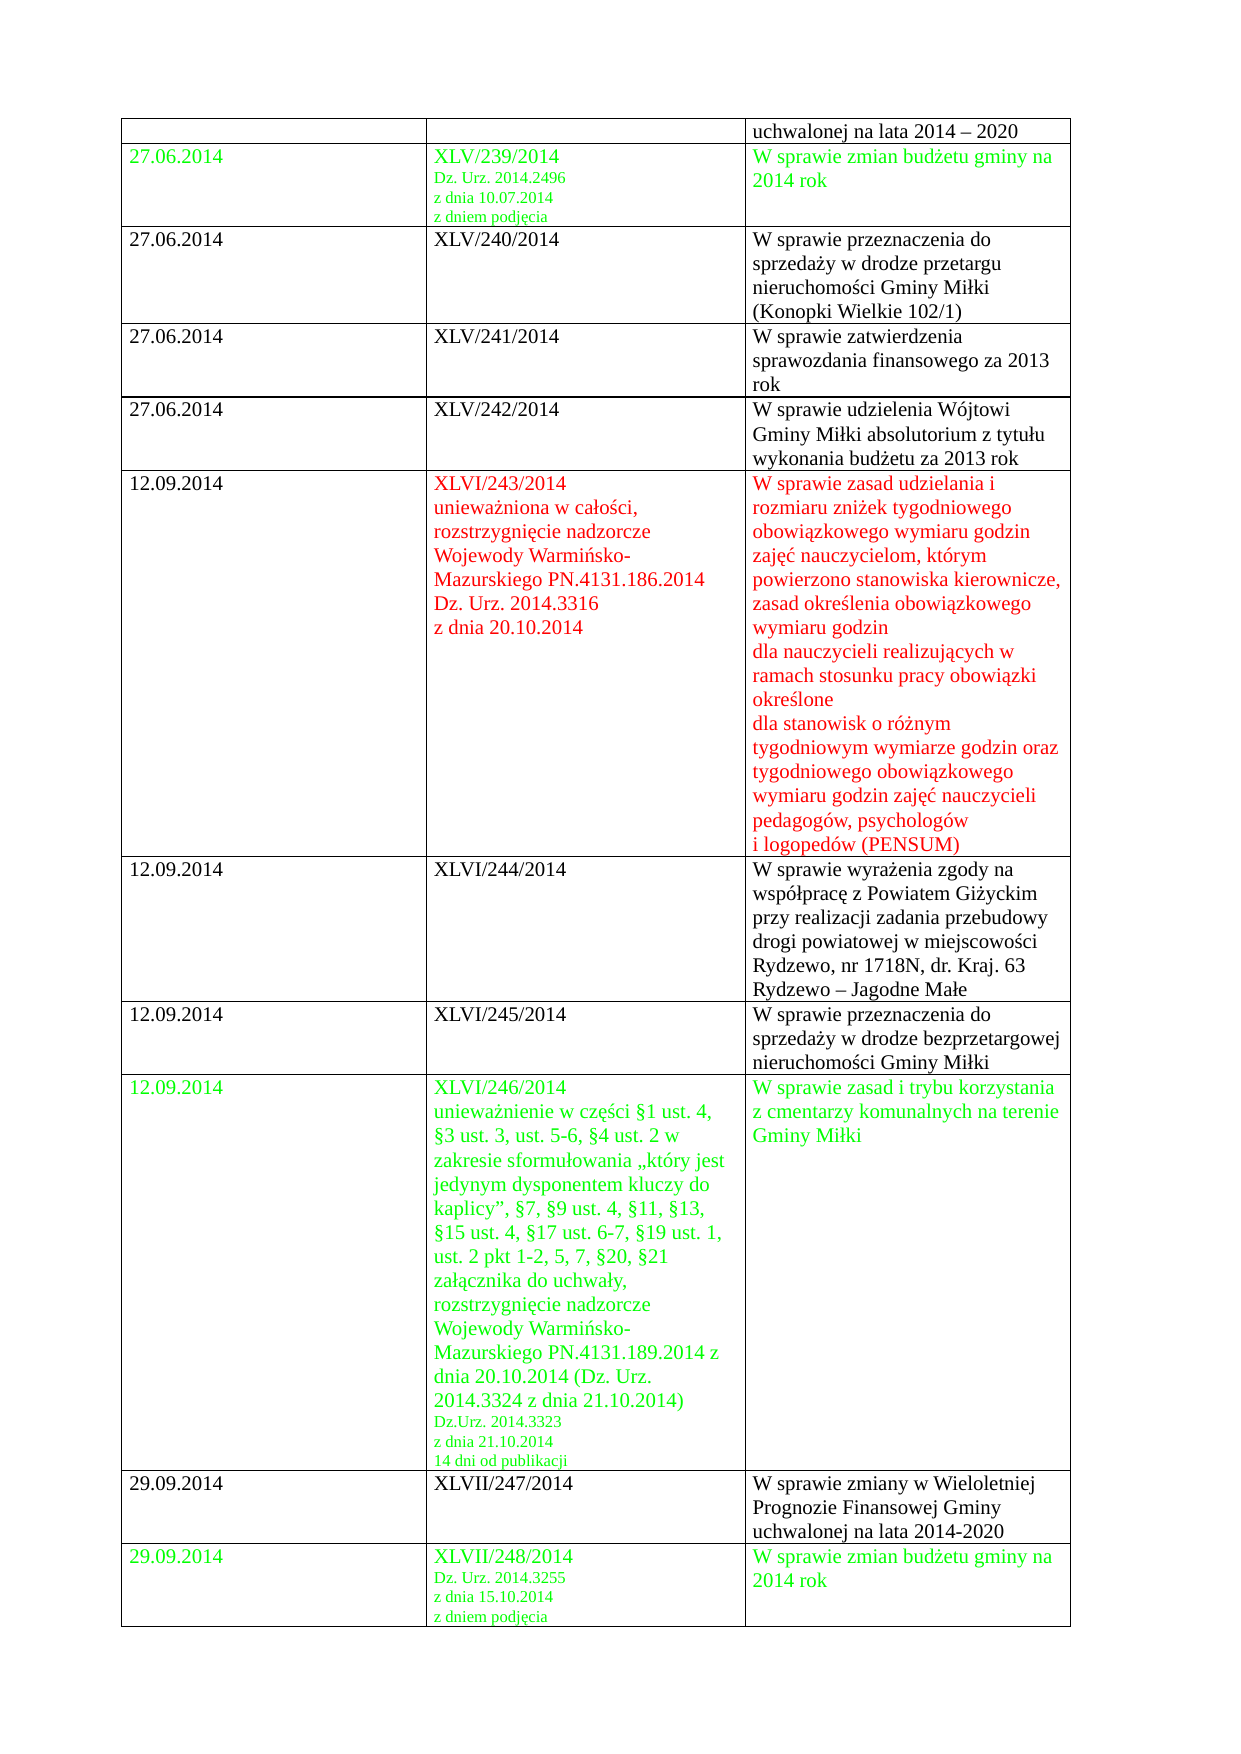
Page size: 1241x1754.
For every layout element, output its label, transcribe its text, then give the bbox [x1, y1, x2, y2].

table_cell W sprawie zmian budżetu gminy na 2014 rok [746, 144, 1070, 226]
table_cell XLV/240/2014 [427, 227, 745, 323]
table_cell XLV/239/2014 Dz. Urz. 2014.2496 z dnia 10.07.2014 z dniem podjęcia [427, 144, 745, 226]
table_cell W sprawie zatwierdzenia sprawozdania finansowego za 2013 rok [746, 324, 1070, 396]
table_cell W sprawie przeznaczenia do sprzedaży w drodze przetargu nieruchomości Gminy Miłki (Konopki Wielkie 102/1) [746, 227, 1070, 323]
table_cell W sprawie zmiany w Wieloletniej Prognozie Finansowej Gminy uchwalonej na lata 2014-2020 [746, 1471, 1070, 1543]
table_cell XLV/242/2014 [427, 398, 745, 469]
table_cell 12.09.2014 [122, 857, 426, 1001]
table_cell 27.06.2014 [122, 227, 426, 323]
table_cell 12.09.2014 [122, 471, 426, 856]
table_cell XLVI/243/2014 unieważniona w całości, rozstrzygnięcie nadzorcze Wojewody Warmińsko-Mazurskiego PN.4131.186.2014 Dz. Urz. 2014.3316 z dnia 20.10.2014 [427, 471, 745, 856]
table_cell W sprawie zmian budżetu gminy na 2014 rok [746, 1544, 1070, 1626]
table_cell 29.09.2014 [122, 1471, 426, 1543]
table_cell XLVI/244/2014 [427, 857, 745, 1001]
table_cell 27.06.2014 [122, 398, 426, 469]
table_cell [122, 119, 426, 143]
table_cell XLVII/247/2014 [427, 1471, 745, 1543]
table_cell 27.06.2014 [122, 324, 426, 396]
table_cell 12.09.2014 [122, 1075, 426, 1470]
table_cell XLVI/245/2014 [427, 1002, 745, 1074]
table_cell uchwalonej na lata 2014 – 2020 [746, 119, 1070, 143]
table_cell XLVI/246/2014 unieważnienie w części §1 ust. 4, §3 ust. 3, ust. 5-6, §4 ust. 2 w zakresie sformułowania „który jest jedynym dysponentem kluczy do kaplicy”, §7, §9 ust. 4, §11, §13, §15 ust. 4, §17 ust. 6-7, §19 ust. 1, ust. 2 pkt 1-2, 5, 7, §20, §21 załącznika do uchwały, rozstrzygnięcie nadzorcze Wojewody Warmińsko-Mazurskiego PN.4131.189.2014 z dnia 20.10.2014 (Dz. Urz. 2014.3324 z dnia 21.10.2014) Dz.Urz. 2014.3323 z dnia 21.10.2014 14 dni od publikacji [427, 1075, 745, 1470]
table_cell W sprawie wyrażenia zgody na współpracę z Powiatem Giżyckim przy realizacji zadania przebudowy drogi powiatowej w miejscowości Rydzewo, nr 1718N, dr. Kraj. 63 Rydzewo – Jagodne Małe [746, 857, 1070, 1001]
table_cell W sprawie zasad i trybu korzystania z cmentarzy komunalnych na terenie Gminy Miłki [746, 1075, 1070, 1470]
table_cell 27.06.2014 [122, 144, 426, 226]
table_cell [427, 119, 745, 143]
table_cell W sprawie udzielenia Wójtowi Gminy Miłki absolutorium z tytułu wykonania budżetu za 2013 rok [746, 398, 1070, 469]
table_cell XLVII/248/2014 Dz. Urz. 2014.3255 z dnia 15.10.2014 z dniem podjęcia [427, 1544, 745, 1626]
table_cell W sprawie przeznaczenia do sprzedaży w drodze bezprzetargowej nieruchomości Gminy Miłki [746, 1002, 1070, 1074]
table_cell XLV/241/2014 [427, 324, 745, 396]
table_cell 29.09.2014 [122, 1544, 426, 1626]
table_cell W sprawie zasad udzielania i rozmiaru zniżek tygodniowego obowiązkowego wymiaru godzin zajęć nauczycielom, którym powierzono stanowiska kierownicze, zasad określenia obowiązkowego wymiaru godzin dla nauczycieli realizujących w ramach stosunku pracy obowiązki określone dla stanowisk o różnym tygodniowym wymiarze godzin oraz tygodniowego obowiązkowego wymiaru godzin zajęć nauczycieli pedagogów, psychologów i logopedów (PENSUM) [746, 471, 1070, 856]
table_cell 12.09.2014 [122, 1002, 426, 1074]
